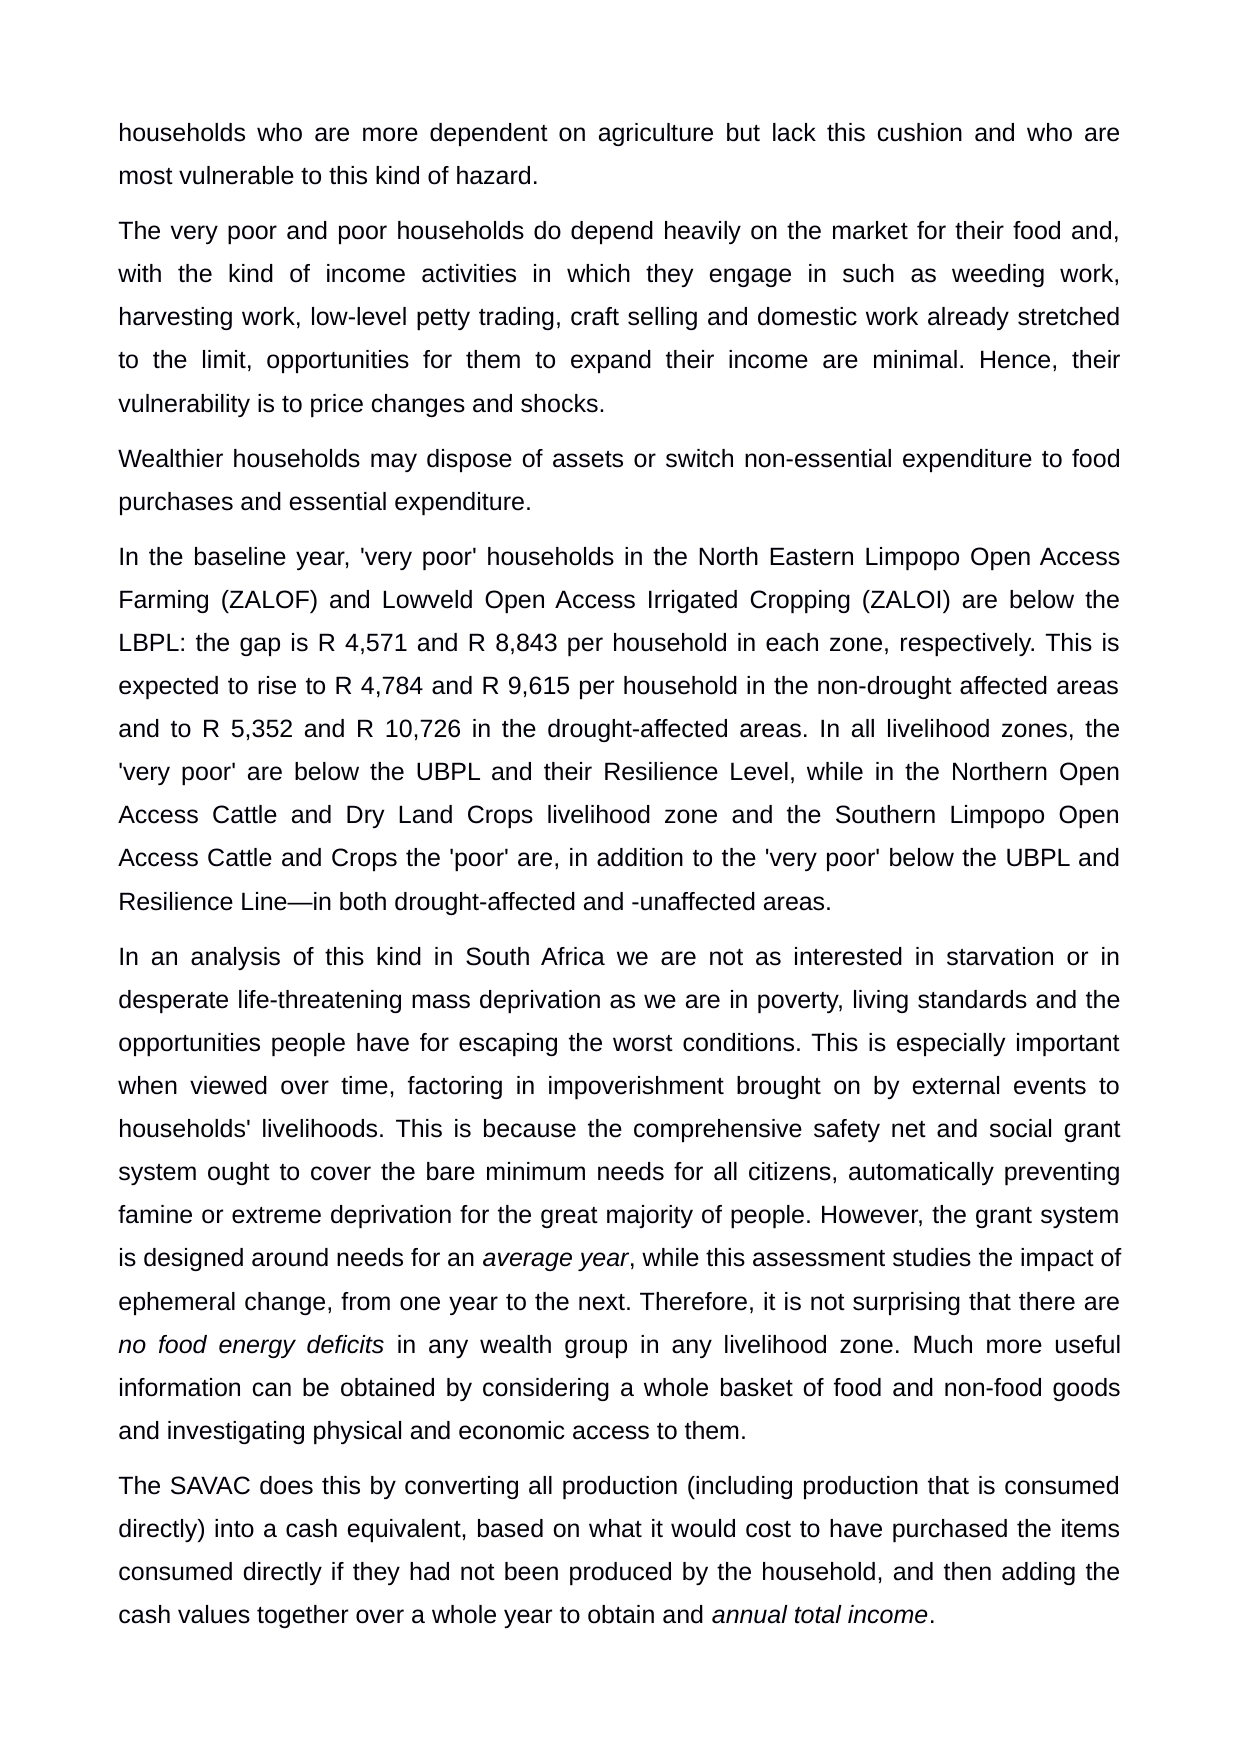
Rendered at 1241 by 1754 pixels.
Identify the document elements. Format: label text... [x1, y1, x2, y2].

text The SAVAC does this by converting all production (including production that is consumed directly) into a cash equivalent, based on what it would cost to have purchased the items consumed directly if they had not been produced by the household, and then adding the cash values together over a whole year to obtain and annual total income. [118, 1471, 1122, 1629]
text In the baseline year, 'very poor' households in the North Eastern Limpopo Open Access Farming (ZALOF) and Lowveld Open Access Irrigated Cropping (ZALOI) are below the LBPL: the gap is R 4,571 and R 8,843 per household in each zone, respectively. This is expected to rise to R 4,784 and R 9,615 per household in the non-drought affected areas and to R 5,352 and R 10,726 in the drought-affected areas. In all livelihood zones, the 'very poor' are below the UBPL and their Resilience Level, while in the Northern Open Access Cattle and Dry Land Crops livelihood zone and the Southern Limpopo Open Access Cattle and Crops the 'poor' are, in addition to the 'very poor' below the UBPL and Resilience Line—in both drought-affected and -unaffected areas. [118, 542, 1122, 915]
text The very poor and poor households do depend heavily on the market for their food and, with the kind of income activities in which they engage in such as weeding work, harvesting work, low-level petty trading, craft selling and domestic work already stretched to the limit, opportunities for them to expand their income are minimal. Hence, their vulnerability is to price changes and shocks. [118, 216, 1122, 417]
text Wealthier households may dispose of assets or switch non-essential expenditure to food purchases and essential expenditure. [118, 443, 1122, 515]
text In an analysis of this kind in South Africa we are not as interested in starvation or in desperate life-threatening mass deprivation as we are in poverty, living standards and the opportunities people have for escaping the worst conditions. This is especially important when viewed over time, factoring in impoverishment brought on by external events to households' livelihoods. This is because the comprehensive safety net and social grant system ought to cover the bare minimum needs for all citizens, automatically preventing famine or extreme deprivation for the great majority of people. However, the grant system is designed around needs for an average year, while this assessment studies the impact of ephemeral change, from one year to the next. Therefore, it is not surprising that there are no food energy deficits in any wealth group in any livelihood zone. Much more useful information can be obtained by considering a whole basket of food and non-food goods and investigating physical and economic access to them. [118, 941, 1122, 1444]
text households who are more dependent on agriculture but lack this cushion and who are most vulnerable to this kind of hazard. [118, 118, 1122, 190]
